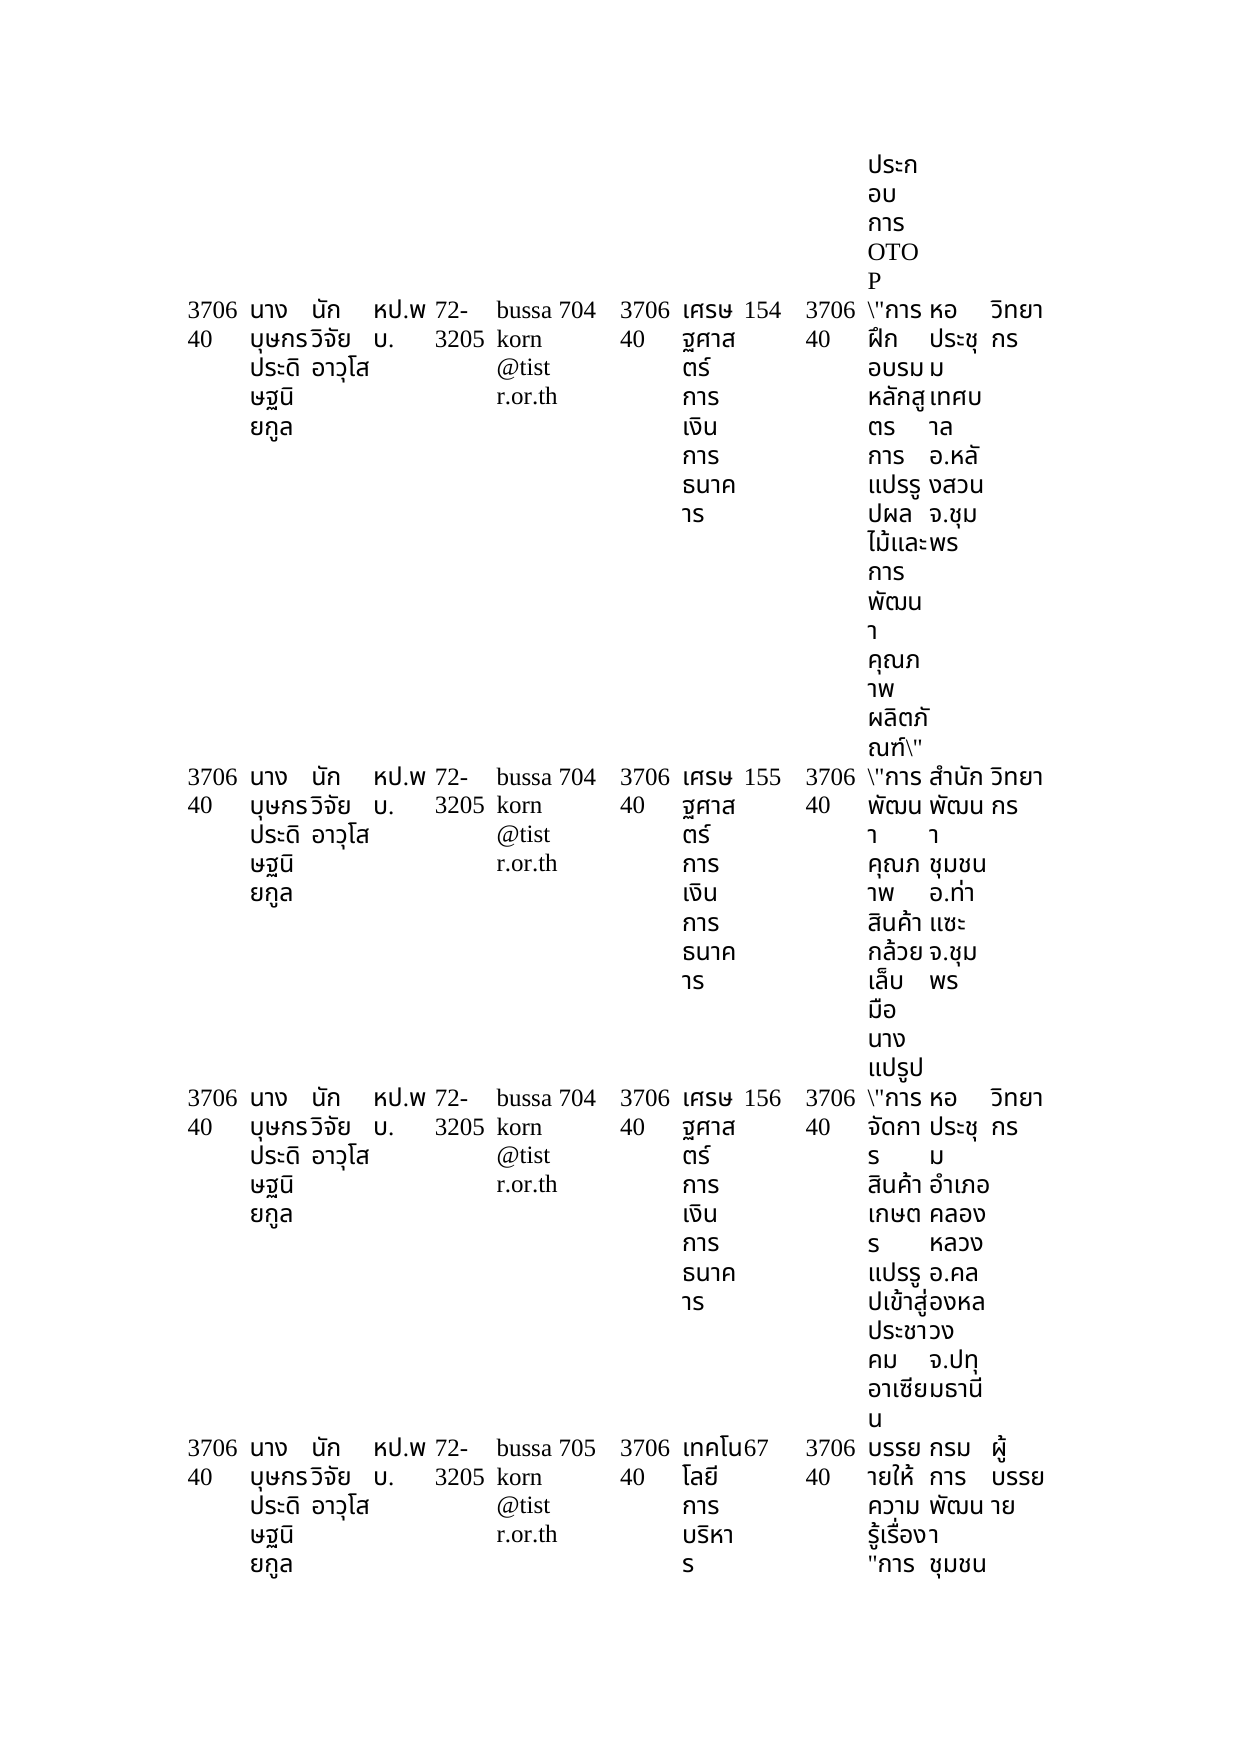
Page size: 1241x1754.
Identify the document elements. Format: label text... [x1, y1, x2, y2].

table_cell bussakorn@tistr.or.th [496, 1083, 558, 1433]
table_cell bussakorn@tistr.or.th [496, 1433, 558, 1579]
table_cell เทคโนโลยีการบริหาร [682, 1433, 743, 1579]
table_cell 704 [558, 295, 620, 762]
table_cell [991, 150, 1053, 295]
table_cell 370640 [620, 295, 682, 762]
table_cell [249, 150, 311, 295]
table_cell 370640 [805, 762, 867, 1083]
table_cell 155 [744, 762, 805, 1083]
table_cell 370640 [188, 295, 249, 762]
table_cell [620, 150, 682, 295]
table_cell กรมการพัฒนาชุมชน [929, 1433, 991, 1579]
table_cell [496, 150, 558, 295]
table_cell หป.พบ. [373, 295, 434, 762]
table_cell [744, 150, 805, 295]
table_cell 704 [558, 762, 620, 1083]
table_cell 370640 [188, 1083, 249, 1433]
table_cell 72-3205 [435, 1433, 496, 1579]
table_cell [682, 150, 743, 295]
table_cell \"การพัฒนาคุณภาพสินค้ากล้วยเล็บมือนางแปรูป [867, 762, 929, 1083]
table_cell \"การจัดการสินค้าเกษตรแปรรูปเข้าสู่ประชาคมอาเซียน [867, 1083, 929, 1433]
table_cell 370640 [620, 762, 682, 1083]
table_cell [188, 150, 249, 295]
table_cell ประกอบการ OTOP [867, 150, 929, 295]
table_cell วิทยากร [991, 295, 1053, 762]
table_cell บรรยายให้ความรู้เรื่อง "การ [867, 1433, 929, 1579]
table_cell 705 [558, 1433, 620, 1579]
table_cell นักวิจัยอาวุโส [311, 295, 373, 762]
table_cell [929, 150, 991, 295]
table_cell นักวิจัยอาวุโส [311, 1083, 373, 1433]
table_cell 370640 [188, 762, 249, 1083]
table_cell ผู้บรรยาย [991, 1433, 1053, 1579]
table_cell 72-3205 [435, 295, 496, 762]
table_cell 72-3205 [435, 762, 496, 1083]
table_cell 156 [744, 1083, 805, 1433]
table_cell นางบุษกร ประดิษฐนิยกูล [249, 1083, 311, 1433]
table_cell 72-3205 [435, 1083, 496, 1433]
table_cell [373, 150, 434, 295]
table_cell นางบุษกร ประดิษฐนิยกูล [249, 295, 311, 762]
table_cell นางบุษกร ประดิษฐนิยกูล [249, 1433, 311, 1579]
table_cell 370640 [620, 1433, 682, 1579]
table_cell \"การฝึกอบรมหลักสูตรการแปรรูปผลไม้และการพัฒนาคุณภาพผลิตภัณฑ์\" [867, 295, 929, 762]
table_cell [311, 150, 373, 295]
table_cell นางบุษกร ประดิษฐนิยกูล [249, 762, 311, 1083]
table_cell เศรษฐศาสตร์การเงินการธนาคาร [682, 1083, 743, 1433]
table_cell bussakorn@tistr.or.th [496, 762, 558, 1083]
table_cell 67 [744, 1433, 805, 1579]
table_cell วิทยากร [991, 762, 1053, 1083]
table_cell วิทยากร [991, 1083, 1053, 1433]
table_cell หอประชุมอำเภอคลองหลวง อ.คลองหลวง จ.ปทุมธานี [929, 1083, 991, 1433]
table_cell หป.พบ. [373, 1083, 434, 1433]
table_cell [805, 150, 867, 295]
table_cell 704 [558, 1083, 620, 1433]
table_cell สำนักพัฒนาชุมชน อ.ท่าแซะ จ.ชุมพร [929, 762, 991, 1083]
table_cell 370640 [188, 1433, 249, 1579]
table_cell [435, 150, 496, 295]
table_cell นักวิจัยอาวุโส [311, 762, 373, 1083]
table_cell 370640 [805, 1083, 867, 1433]
table_cell เศรษฐศาสตร์การเงินการธนาคาร [682, 295, 743, 762]
table_cell 154 [744, 295, 805, 762]
table_cell 370640 [805, 1433, 867, 1579]
table_cell 370640 [805, 295, 867, 762]
table_cell เศรษฐศาสตร์การเงินการธนาคาร [682, 762, 743, 1083]
table_cell นักวิจัยอาวุโส [311, 1433, 373, 1579]
table_cell หอประชุมเทศบาล อ.หลังสวน จ.ชุมพร [929, 295, 991, 762]
table_cell bussakorn@tistr.or.th [496, 295, 558, 762]
table_cell [558, 150, 620, 295]
table_cell หป.พบ. [373, 1433, 434, 1579]
table_cell หป.พบ. [373, 762, 434, 1083]
table_cell 370640 [620, 1083, 682, 1433]
